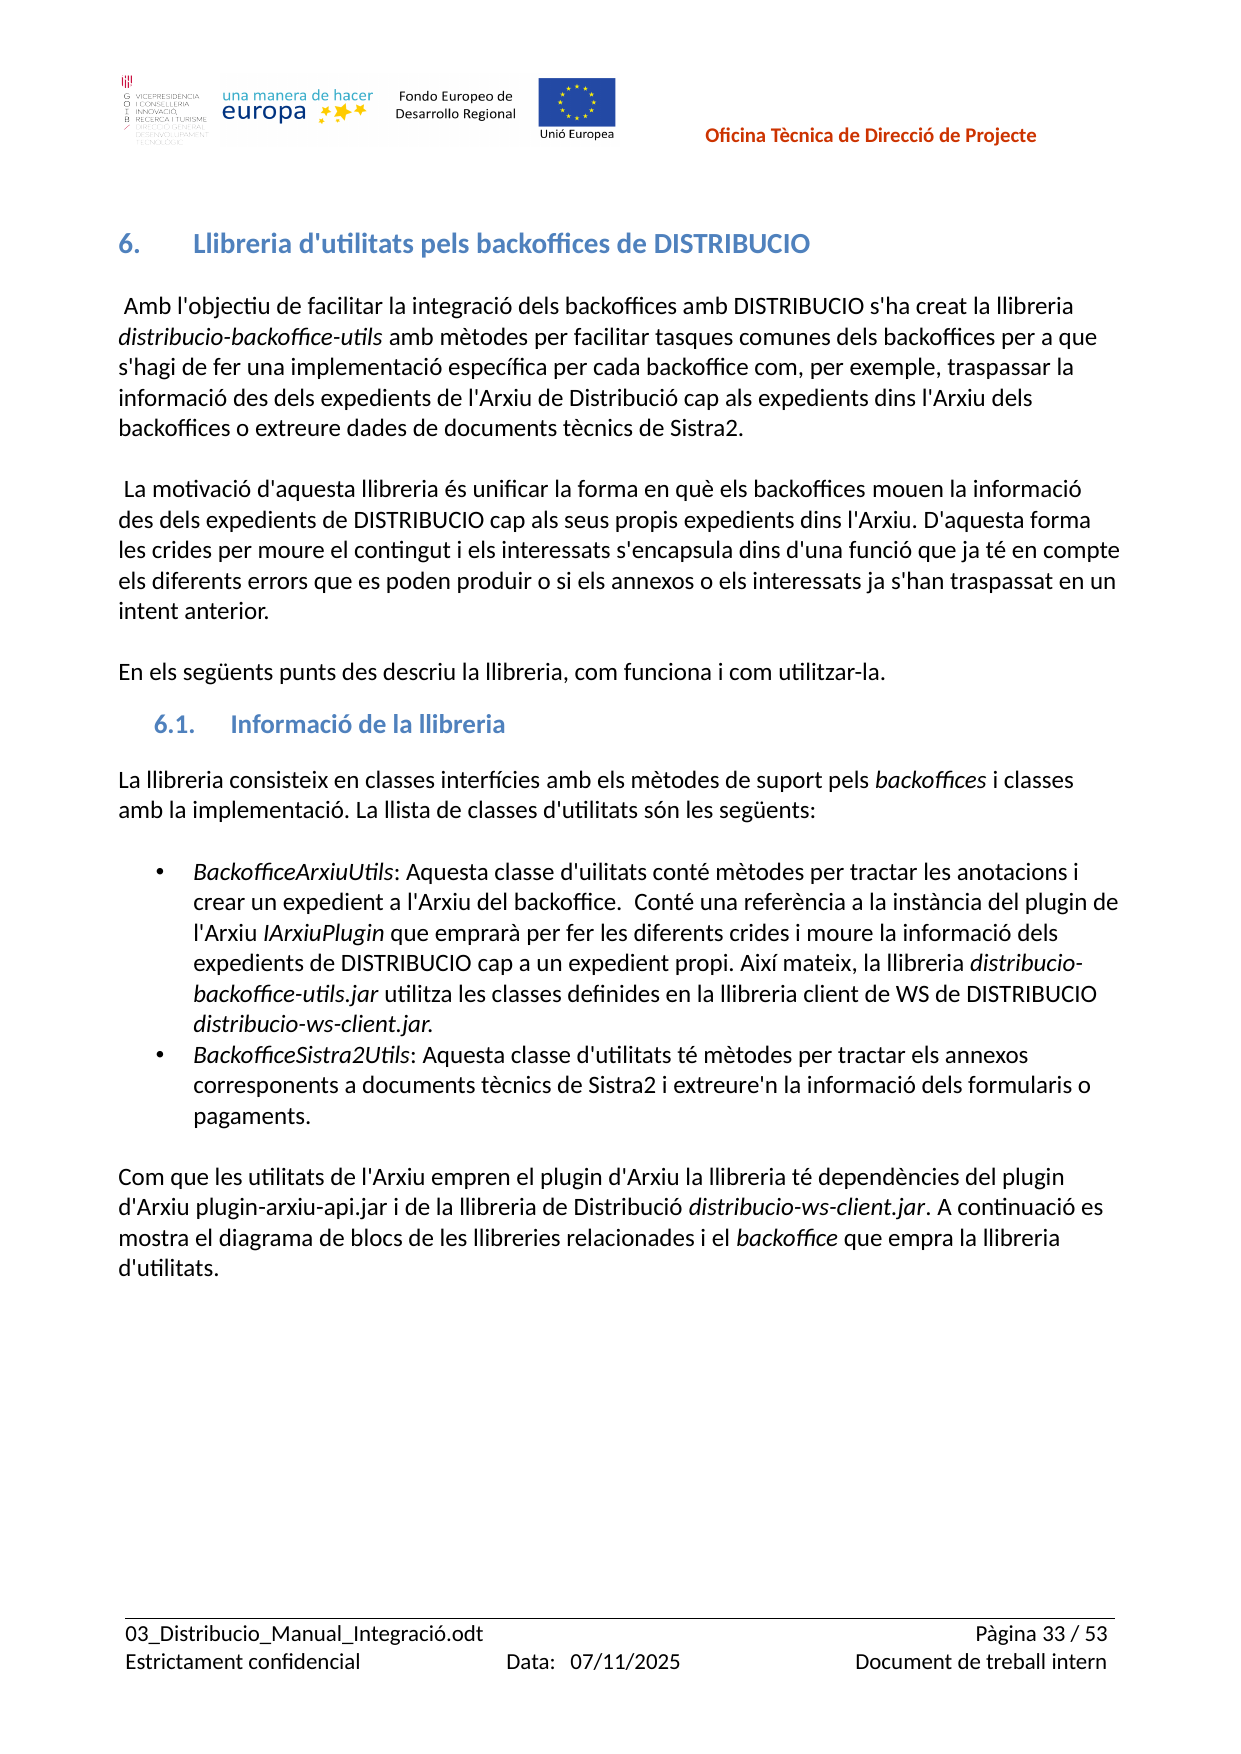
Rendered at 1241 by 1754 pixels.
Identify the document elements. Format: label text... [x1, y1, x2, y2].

subtitle Llibreria d'utilitats pels backoffices de DISTRIBUCIO [118, 225, 1122, 261]
picture [219, 73, 621, 147]
text Amb l'objectiu de facilitar la integració dels backoffices amb DISTRIBUCIO s'ha creat la llibreria distribucio-backoffice-utils amb mètodes per facilitar tasques comunes dels backoffices per a que s'hagi de fer una implementació específica per cada backoffice com, per exemple, traspassar la informació des dels expedients de l'Arxiu de Distribució cap als expedients dins l'Arxiu dels backoffices o extreure dades de documents tècnics de Sistra2. [118, 290, 1122, 443]
text La llibreria consisteix en classes interfícies amb els mètodes de suport pels backoffices i classes amb la implementació. La llista de classes d'utilitats són les següents: [118, 764, 1122, 825]
picture [118, 73, 213, 147]
text La motivació d'aquesta llibreria és unificar la forma en què els backoffices mouen la informació des dels expedients de DISTRIBUCIO cap als seus propis expedients dins l'Arxiu. D'aquesta forma les crides per moure el contingut i els interessats s'encapsula dins d'una funció que ja té en compte els diferents errors que es poden produir o si els annexos o els interessats ja s'han traspassat en un intent anterior. [118, 473, 1122, 626]
list BackofficeSistra2Utils: Aquesta classe d'utilitats té mètodes per tractar els annexos corresponents a documents tècnics de Sistra2 i extreure'n la informació dels formularis o pagaments. [156, 1039, 1122, 1130]
subtitle Informació de la llibreria [153, 707, 1122, 741]
list BackofficeArxiuUtils: Aquesta classe d'uilitats conté mètodes per tractar les anotacions i crear un expedient a l'Arxiu del backoffice. Conté una referència a la instància del plugin de l'Arxiu IArxiuPlugin que emprarà per fer les diferents crides i moure la informació dels expedients de DISTRIBUCIO cap a un expedient propi. Així mateix, la llibreria distribucio-backoffice-utils.jar utilitza les classes definides en la llibreria client de WS de DISTRIBUCIO distribucio-ws-client.jar. [156, 856, 1122, 1039]
text En els següents punts des descriu la llibreria, com funciona i com utilitzar-la. [118, 656, 1122, 687]
text Com que les utilitats de l'Arxiu empren el plugin d'Arxiu la llibreria té dependències del plugin d'Arxiu plugin-arxiu-api.jar i de la llibreria de Distribució distribucio-ws-client.jar. A continuació es mostra el diagrama de blocs de les llibreries relacionades i el backoffice que empra la llibreria d'utilitats. [118, 1161, 1122, 1283]
